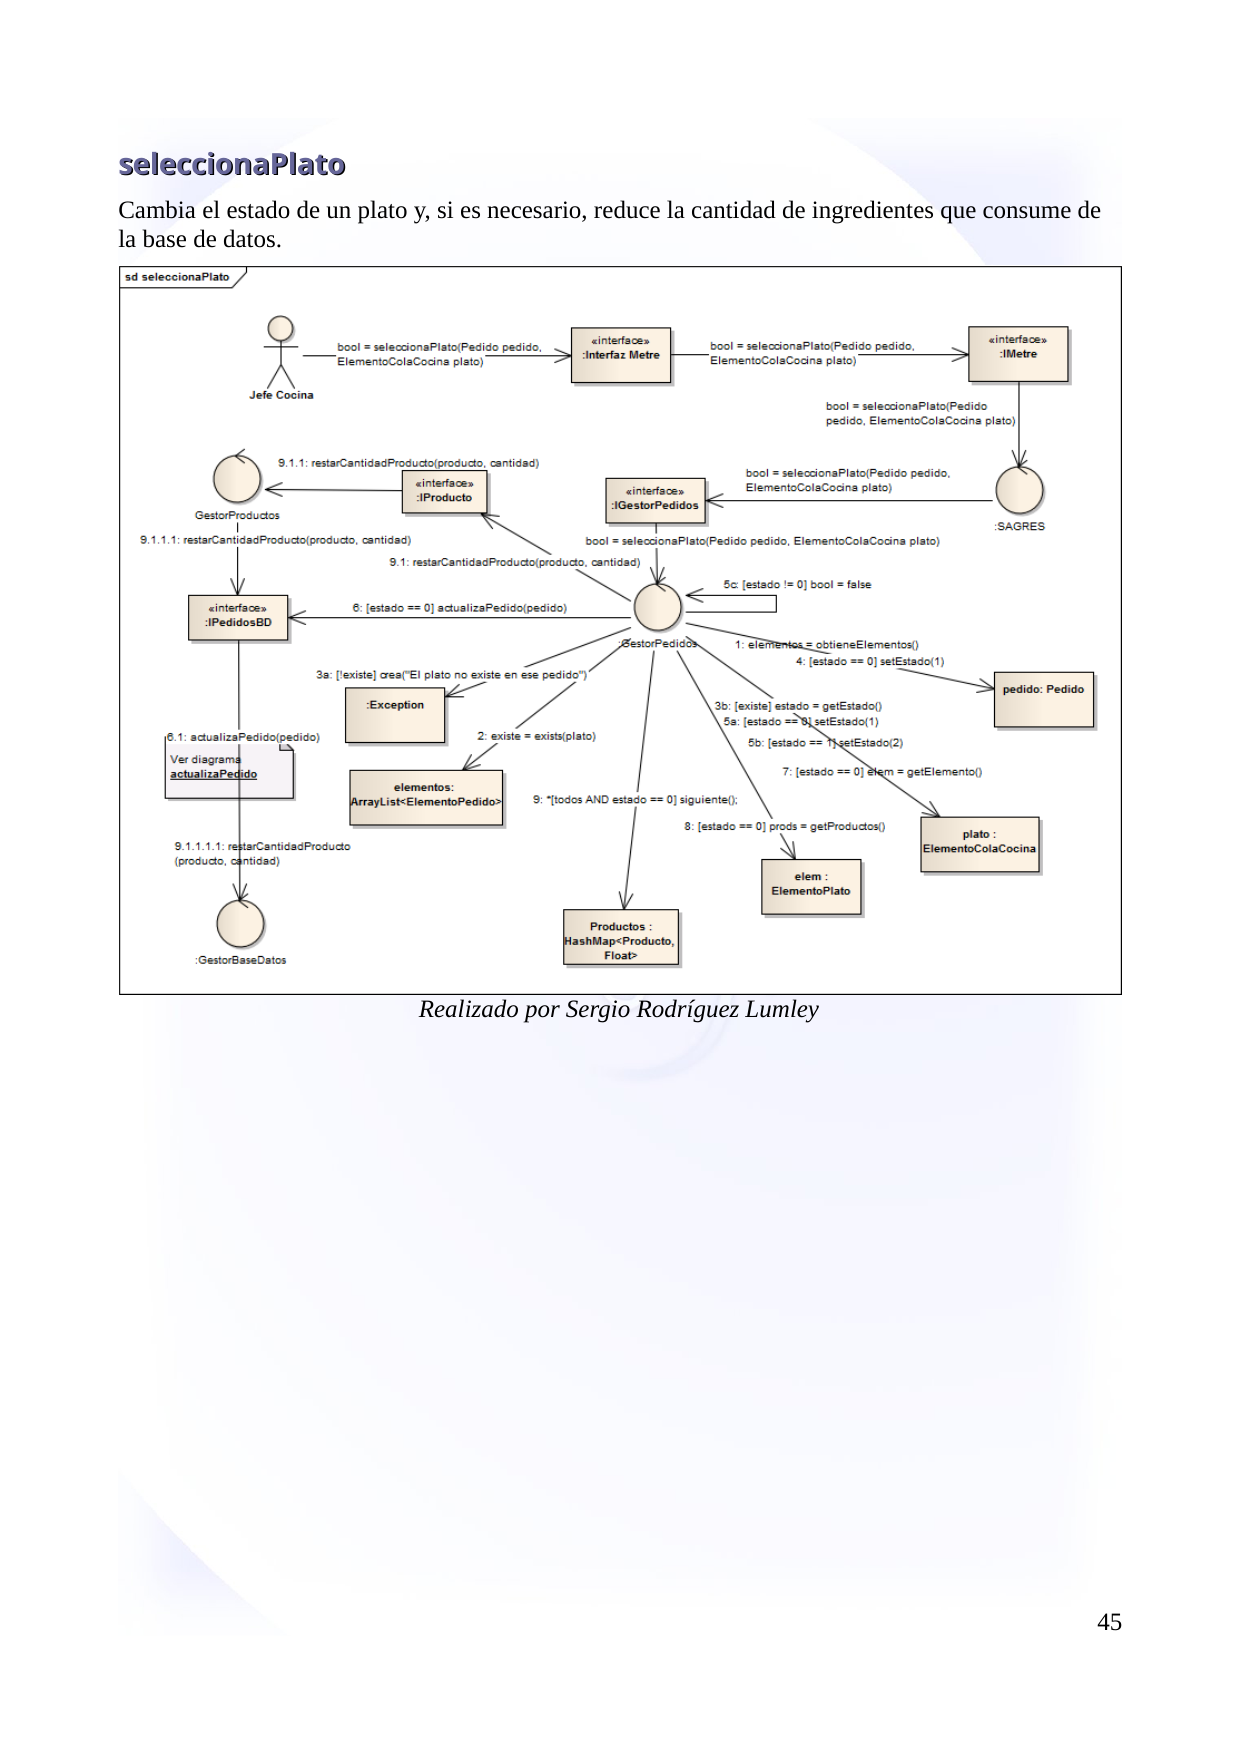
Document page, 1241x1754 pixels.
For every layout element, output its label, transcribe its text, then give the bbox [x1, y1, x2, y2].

text Cambia el estado de un plato y, si es necesario, reduce la cantidad de ingredientes que consume de la base de datos. [118, 195, 1122, 253]
text Realizado por Sergio Rodríguez Lumley [118, 995, 1122, 1023]
picture [118, 253, 1122, 995]
subtitle seleccionaPlato [118, 143, 1122, 183]
picture [118, 118, 1122, 143]
picture [118, 183, 1122, 195]
picture [118, 1023, 1122, 1636]
